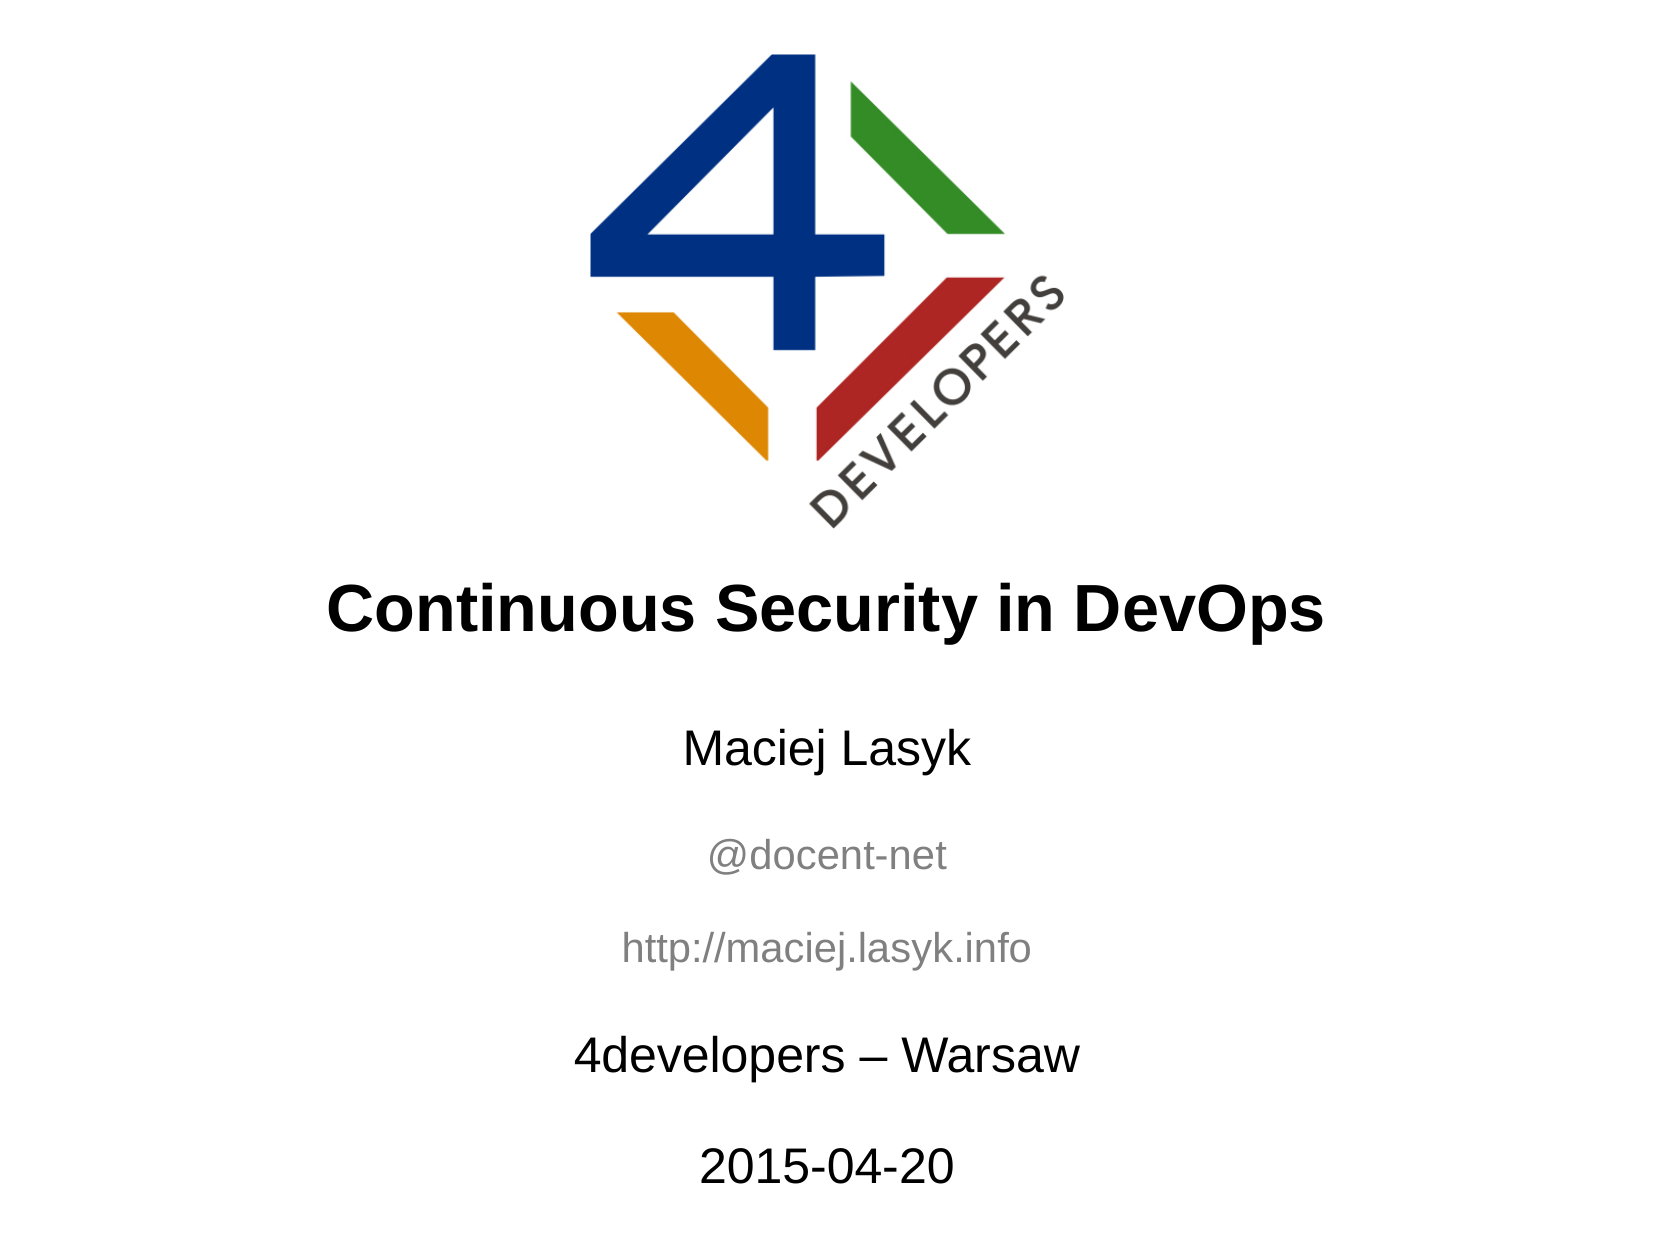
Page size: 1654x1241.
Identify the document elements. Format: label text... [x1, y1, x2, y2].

text_box Continuous Security in DevOps Maciej Lasyk @docent-net http://maciej.lasyk.info 4developers – Warsaw 2015-04-20 [262, 571, 1391, 1195]
picture [590, 54, 1064, 529]
